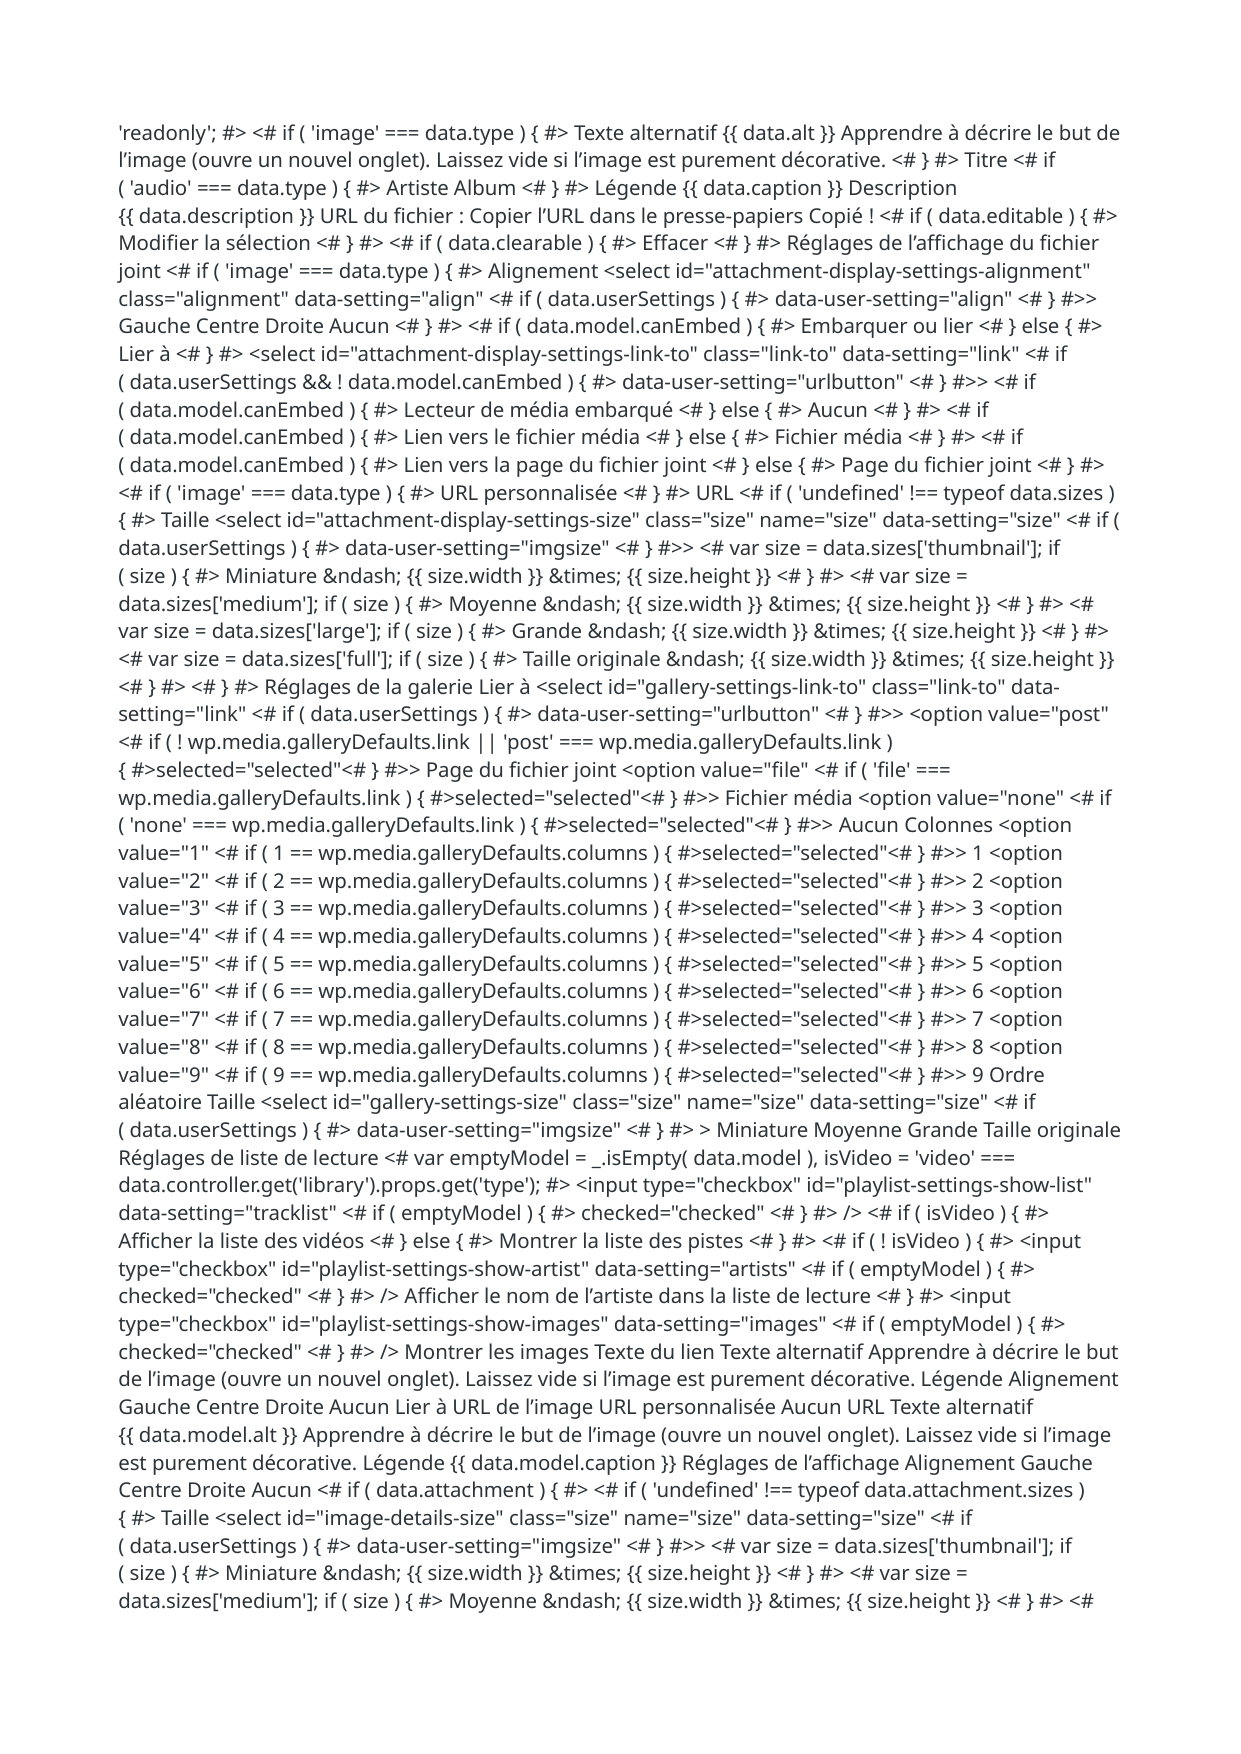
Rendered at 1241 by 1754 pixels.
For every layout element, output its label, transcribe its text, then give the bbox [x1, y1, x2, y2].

table_header 'readonly'; #> <# if ( 'image' === data.type ) { #> Texte alternatif {{ data.alt }} Apprendre à décrire le but de l’image (ouvre un nouvel onglet). Laissez vide si l’image est purement décorative. <# } #> Titre <# if ( 'audio' === data.type ) { #> Artiste Album <# } #> Légende {{ data.caption }} Description {{ data.description }} URL du fichier : Copier l’URL dans le presse-papiers Copié ! <# if ( data.editable ) { #> Modifier la sélection <# } #> <# if ( data.clearable ) { #> Effacer <# } #> Réglages de l’affichage du fichier joint <# if ( 'image' === data.type ) { #> Alignement <select id="attachment-display-settings-alignment" class="alignment" data-setting="align" <# if ( data.userSettings ) { #> data-user-setting="align" <# } #>> Gauche Centre Droite Aucun <# } #> <# if ( data.model.canEmbed ) { #> Embarquer ou lier <# } else { #> Lier à <# } #> <select id="attachment-display-settings-link-to" class="link-to" data-setting="link" <# if ( data.userSettings && ! data.model.canEmbed ) { #> data-user-setting="urlbutton" <# } #>> <# if ( data.model.canEmbed ) { #> Lecteur de média embarqué <# } else { #> Aucun <# } #> <# if ( data.model.canEmbed ) { #> Lien vers le fichier média <# } else { #> Fichier média <# } #> <# if ( data.model.canEmbed ) { #> Lien vers la page du fichier joint <# } else { #> Page du fichier joint <# } #> <# if ( 'image' === data.type ) { #> URL personnalisée <# } #> URL <# if ( 'undefined' !== typeof data.sizes ) { #> Taille <select id="attachment-display-settings-size" class="size" name="size" data-setting="size" <# if ( data.userSettings ) { #> data-user-setting="imgsize" <# } #>> <# var size = data.sizes['thumbnail']; if ( size ) { #> Miniature &ndash; {{ size.width }} &times; {{ size.height }} <# } #> <# var size = data.sizes['medium']; if ( size ) { #> Moyenne &ndash; {{ size.width }} &times; {{ size.height }} <# } #> <# var size = data.sizes['large']; if ( size ) { #> Grande &ndash; {{ size.width }} &times; {{ size.height }} <# } #> <# var size = data.sizes['full']; if ( size ) { #> Taille originale &ndash; {{ size.width }} &times; {{ size.height }} <# } #> <# } #> Réglages de la galerie Lier à <select id="gallery-settings-link-to" class="link-to" data-setting="link" <# if ( data.userSettings ) { #> data-user-setting="urlbutton" <# } #>> <option value="post" <# if ( ! wp.media.galleryDefaults.link || 'post' === wp.media.galleryDefaults.link ) { #>selected="selected"<# } #>> Page du fichier joint <option value="file" <# if ( 'file' === wp.media.galleryDefaults.link ) { #>selected="selected"<# } #>> Fichier média <option value="none" <# if ( 'none' === wp.media.galleryDefaults.link ) { #>selected="selected"<# } #>> Aucun Colonnes <option value="1" <# if ( 1 == wp.media.galleryDefaults.columns ) { #>selected="selected"<# } #>> 1 <option value="2" <# if ( 2 == wp.media.galleryDefaults.columns ) { #>selected="selected"<# } #>> 2 <option value="3" <# if ( 3 == wp.media.galleryDefaults.columns ) { #>selected="selected"<# } #>> 3 <option value="4" <# if ( 4 == wp.media.galleryDefaults.columns ) { #>selected="selected"<# } #>> 4 <option value="5" <# if ( 5 == wp.media.galleryDefaults.columns ) { #>selected="selected"<# } #>> 5 <option value="6" <# if ( 6 == wp.media.galleryDefaults.columns ) { #>selected="selected"<# } #>> 6 <option value="7" <# if ( 7 == wp.media.galleryDefaults.columns ) { #>selected="selected"<# } #>> 7 <option value="8" <# if ( 8 == wp.media.galleryDefaults.columns ) { #>selected="selected"<# } #>> 8 <option value="9" <# if ( 9 == wp.media.galleryDefaults.columns ) { #>selected="selected"<# } #>> 9 Ordre aléatoire Taille <select id="gallery-settings-size" class="size" name="size" data-setting="size" <# if ( data.userSettings ) { #> data-user-setting="imgsize" <# } #> > Miniature Moyenne Grande Taille originale Réglages de liste de lecture <# var emptyModel = _.isEmpty( data.model ), isVideo = 'video' === data.controller.get('library').props.get('type'); #> <input type="checkbox" id="playlist-settings-show-list" data-setting="tracklist" <# if ( emptyModel ) { #> checked="checked" <# } #> /> <# if ( isVideo ) { #> Afficher la liste des vidéos <# } else { #> Montrer la liste des pistes <# } #> <# if ( ! isVideo ) { #> <input type="checkbox" id="playlist-settings-show-artist" data-setting="artists" <# if ( emptyModel ) { #> checked="checked" <# } #> /> Afficher le nom de l’artiste dans la liste de lecture <# } #> <input type="checkbox" id="playlist-settings-show-images" data-setting="images" <# if ( emptyModel ) { #> checked="checked" <# } #> /> Montrer les images Texte du lien Texte alternatif Apprendre à décrire le but de l’image (ouvre un nouvel onglet). Laissez vide si l’image est purement décorative. Légende Alignement Gauche Centre Droite Aucun Lier à URL de l’image URL personnalisée Aucun URL Texte alternatif {{ data.model.alt }} Apprendre à décrire le but de l’image (ouvre un nouvel onglet). Laissez vide si l’image est purement décorative. Légende {{ data.model.caption }} Réglages de l’affichage Alignement Gauche Centre Droite Aucun <# if ( data.attachment ) { #> <# if ( 'undefined' !== typeof data.attachment.sizes ) { #> Taille <select id="image-details-size" class="size" name="size" data-setting="size" <# if ( data.userSettings ) { #> data-user-setting="imgsize" <# } #>> <# var size = data.sizes['thumbnail']; if ( size ) { #> Miniature &ndash; {{ size.width }} &times; {{ size.height }} <# } #> <# var size = data.sizes['medium']; if ( size ) { #> Moyenne &ndash; {{ size.width }} &times; {{ size.height }} <# } #> <# [118, 118, 1122, 1614]
